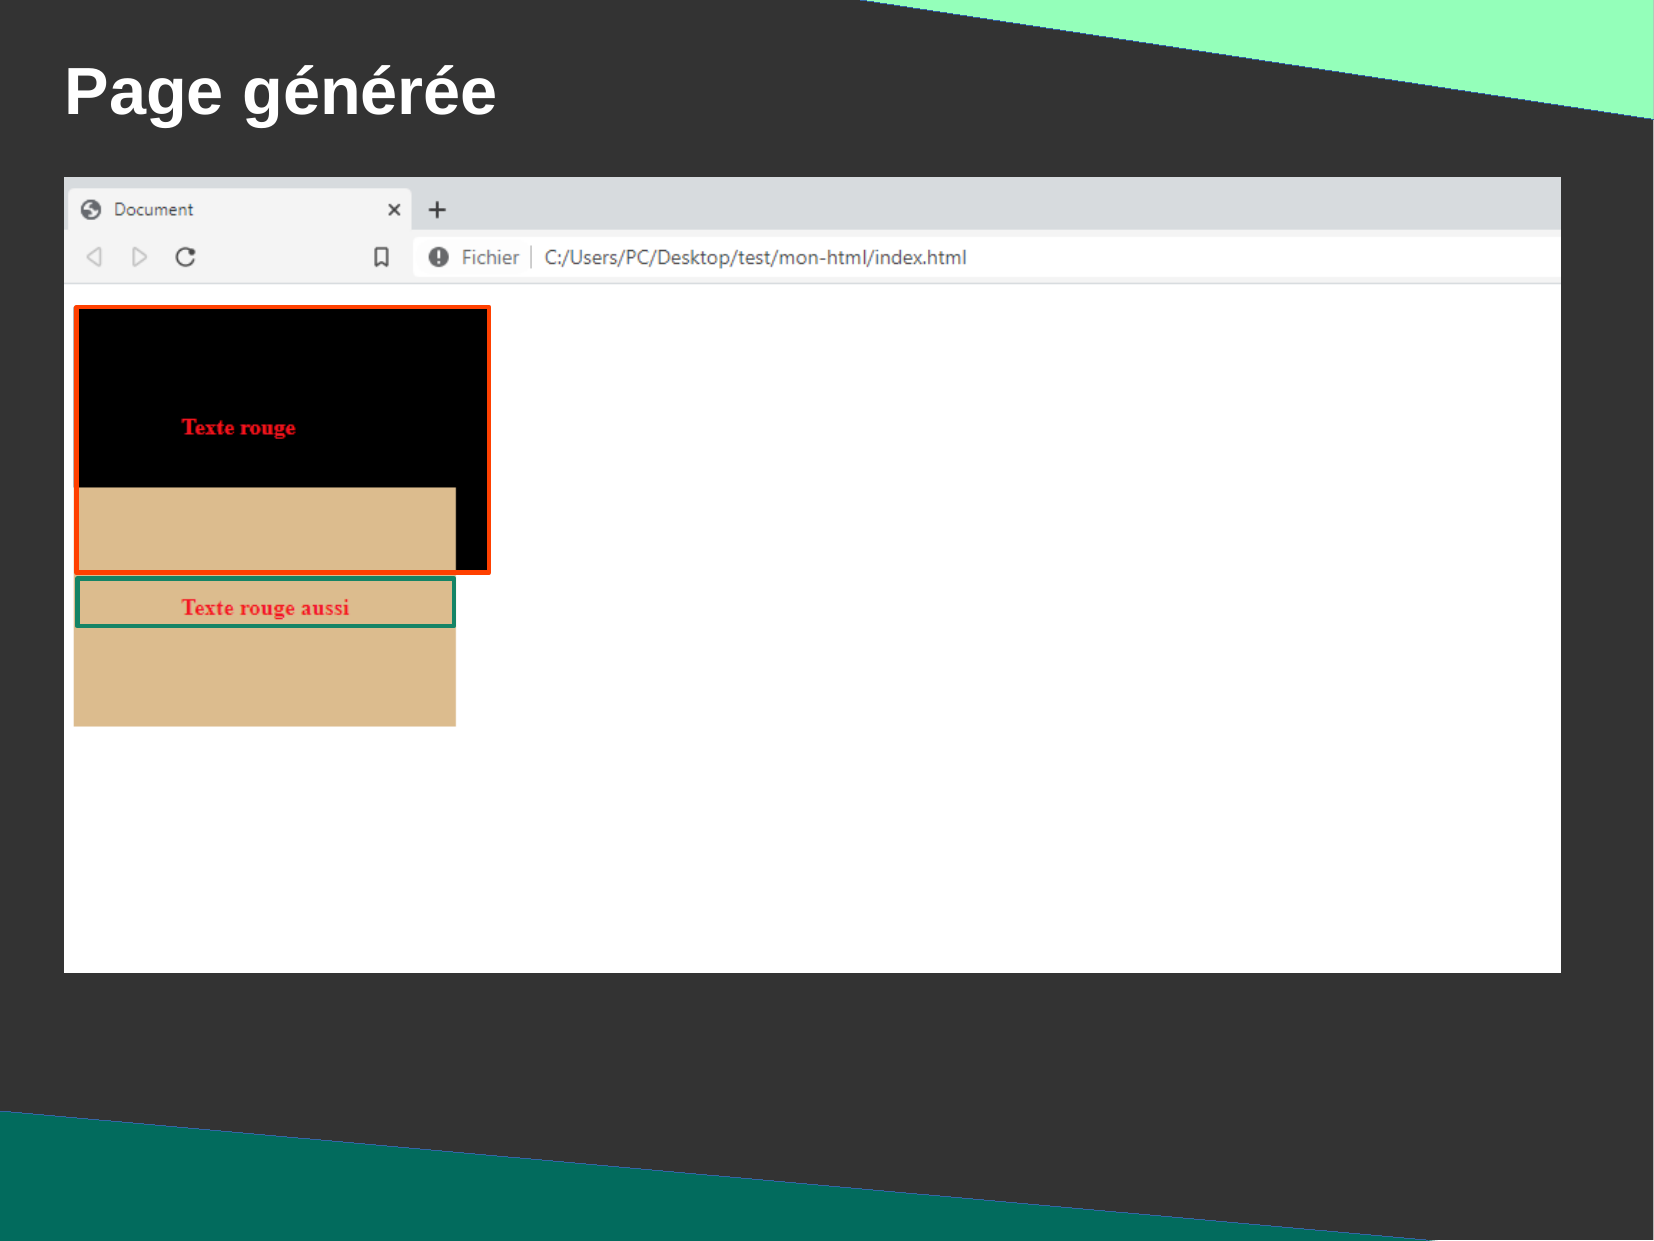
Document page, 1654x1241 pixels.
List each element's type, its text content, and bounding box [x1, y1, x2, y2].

picture [64, 177, 1561, 973]
title Page générée [64, 54, 1553, 157]
text_box [860, 0, 1654, 120]
